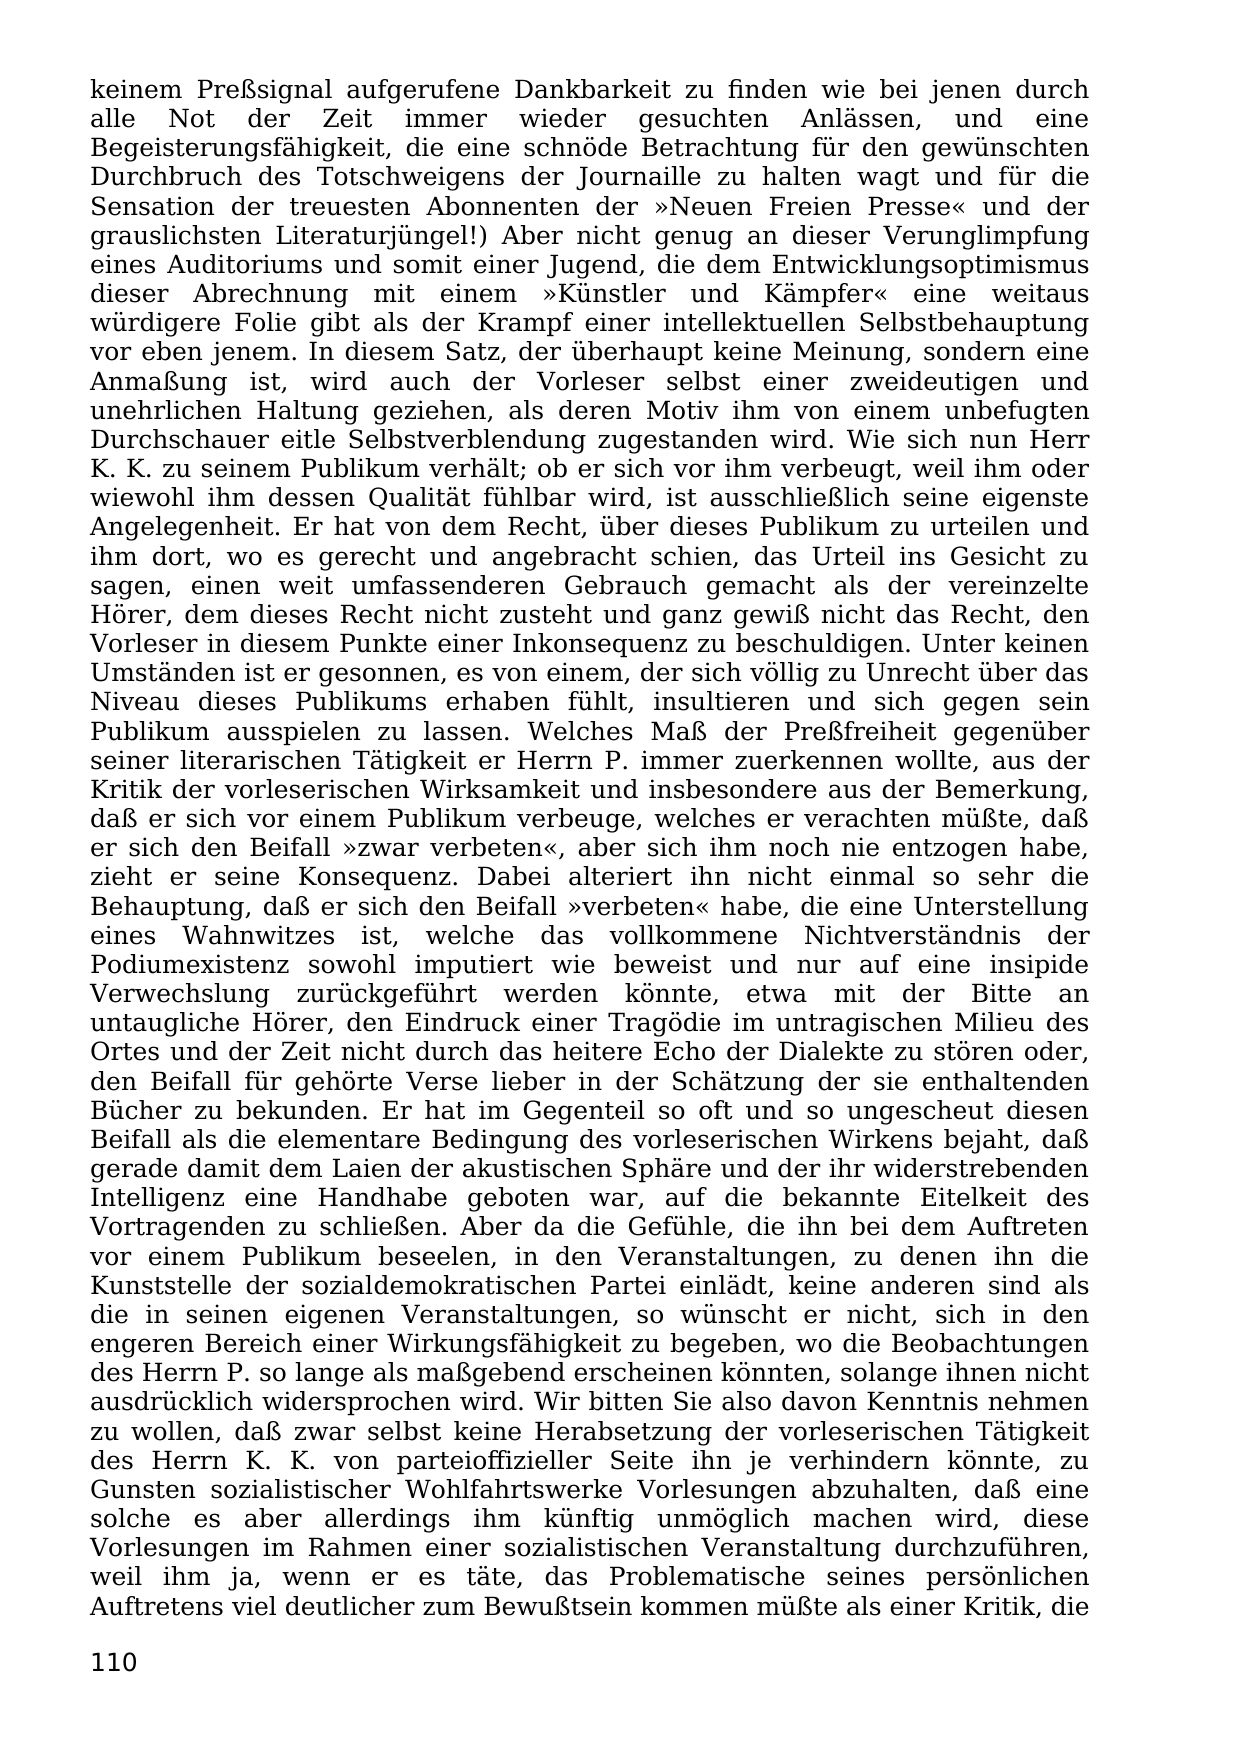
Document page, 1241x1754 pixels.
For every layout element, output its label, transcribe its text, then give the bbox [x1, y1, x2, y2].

text keinem Preßsignal aufgerufene Dankbarkeit zu finden wie bei jenen durch alle Not der Zeit immer wieder gesuchten Anlässen, und eine Begeisterungsfähigkeit, die eine schnöde Betrachtung für den gewünschten Durchbruch des Totschweigens der Journaille zu halten wagt und für die Sensation der treuesten Abonnenten der »Neuen Freien Presse« und der grauslichsten Literaturjüngel!) Aber nicht genug an dieser Verunglimpfung eines Auditoriums und somit einer Jugend, die dem Entwicklungsoptimismus dieser Abrechnung mit einem »Künstler und Kämpfer« eine weitaus würdigere Folie gibt als der Krampf einer intellektuellen Selbstbehauptung vor eben jenem. In diesem Satz, der überhaupt keine Meinung, sondern eine Anmaßung ist, wird auch der Vorleser selbst einer zweideutigen und unehrlichen Haltung geziehen, als deren Motiv ihm von einem unbefugten Durchschauer eitle Selbstverblendung zugestanden wird. Wie sich nun Herr K. K. zu seinem Publikum verhält; ob er sich vor ihm verbeugt, weil ihm oder wiewohl ihm dessen Qualität fühlbar wird, ist ausschließlich seine eigenste Angelegenheit. Er hat von dem Recht, über dieses Publikum zu urteilen und ihm dort, wo es gerecht und angebracht schien, das Urteil ins Gesicht zu sagen, einen weit umfassenderen Gebrauch gemacht als der vereinzelte Hörer, dem dieses Recht nicht zusteht und ganz gewiß nicht das Recht, den Vorleser in diesem Punkte einer Inkonsequenz zu beschuldigen. Unter keinen Umständen ist er gesonnen, es von einem, der sich völlig zu Unrecht über das Niveau dieses Publikums erhaben fühlt, insultieren und sich gegen sein Publikum ausspielen zu lassen. Welches Maß der Preßfreiheit gegenüber seiner literarischen Tätigkeit er Herrn P. immer zuerkennen wollte, aus der Kritik der vorleserischen Wirksamkeit und insbesondere aus der Bemerkung, daß er sich vor einem Publikum verbeuge, welches er verachten müßte, daß er sich den Beifall »zwar verbeten«, aber sich ihm noch nie entzogen habe, zieht er seine Konsequenz. Dabei alteriert ihn nicht einmal so sehr die Behauptung, daß er sich den Beifall »verbeten« habe, die eine Unterstellung eines Wahnwitzes ist, welche das vollkommene Nichtverständnis der Podiumexistenz sowohl imputiert wie beweist und nur auf eine insipide Verwechslung zurückgeführt werden könnte, etwa mit der Bitte an untaugliche Hörer, den Eindruck einer Tragödie im untragischen Milieu des Ortes und der Zeit nicht durch das heitere Echo der Dialekte zu stören oder, den Beifall für gehörte Verse lieber in der Schätzung der sie enthaltenden Bücher zu bekunden. Er hat im Gegenteil so oft und so ungescheut diesen Beifall als die elementare Bedingung des vorleserischen Wirkens bejaht, daß gerade damit dem Laien der akustischen Sphäre und der ihr widerstrebenden Intelligenz eine Handhabe geboten war, auf die bekannte Eitelkeit des Vortragenden zu schließen. Aber da die Gefühle, die ihn bei dem Auftreten vor einem Publikum beseelen, in den Veranstaltungen, zu denen ihn die Kunststelle der sozial­demokratischen Partei einlädt, keine anderen sind als die in seinen eigenen Veranstaltungen, so wünscht er nicht, sich in den engeren Bereich einer Wirkungsfähigkeit zu begeben, wo die Beobachtungen des Herrn P. so lange als maßgebend erscheinen könnten, solange ihnen nicht ausdrücklich widersprochen wird. Wir bitten Sie also davon Kenntnis nehmen zu wollen, daß zwar selbst keine Herabsetzung der vorleserischen Tätigkeit des Herrn K. K. von parteioffizieller Seite ihn je verhindern könnte, zu Gunsten sozialistischer Wohlfahrtswerke Vorlesungen abzuhalten, daß eine solche es aber allerdings ihm künftig unmöglich machen wird, diese Vorlesungen im Rahmen einer sozialistischen Veranstaltung durchzuführen, weil ihm ja, wenn er es täte, das Problematische seines persönlichen Auftretens viel deutlicher zum Bewußtsein kommen müßte als einer Kritik, die [90, 75, 1091, 1621]
